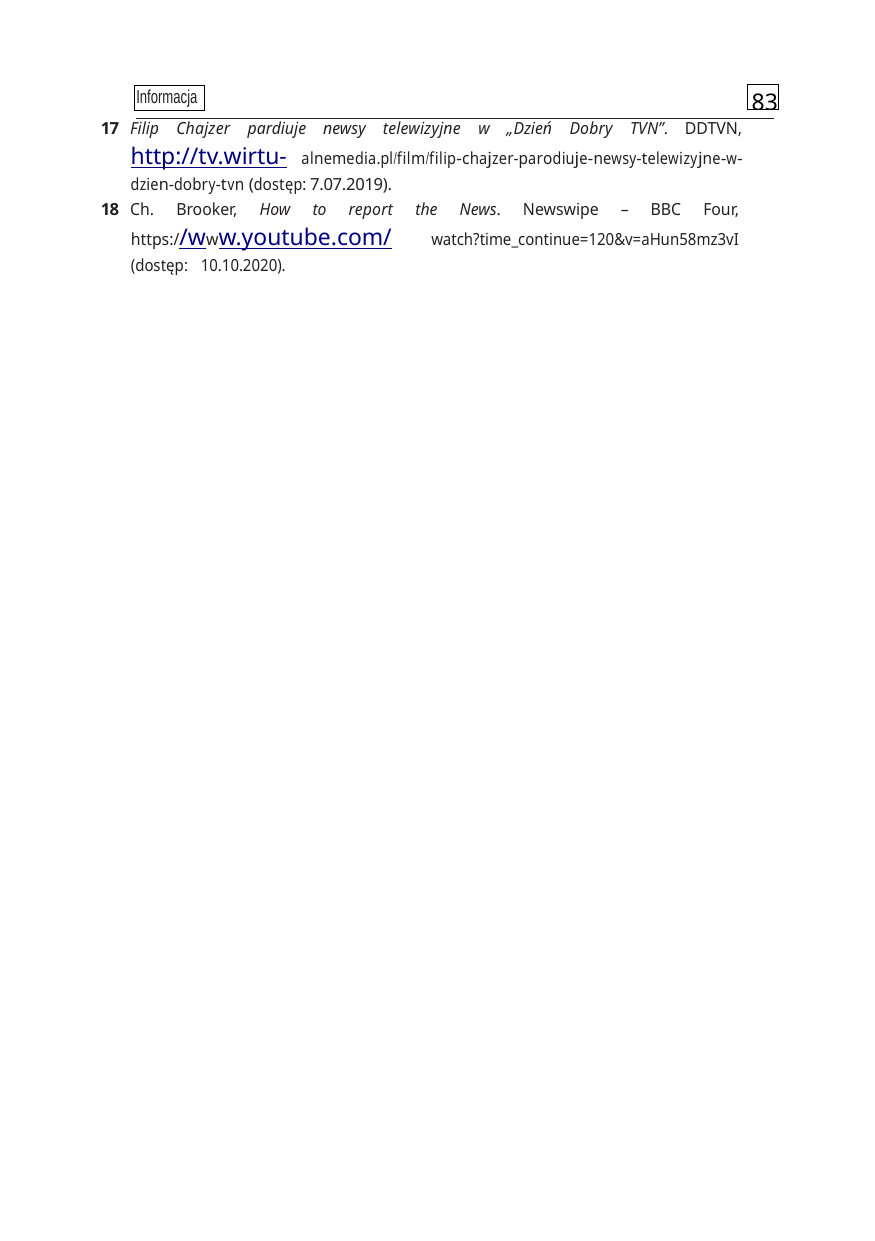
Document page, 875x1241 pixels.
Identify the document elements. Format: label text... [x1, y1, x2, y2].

list Filip Chajzer pardiuje newsy telewizyjne w „Dzień Dobry TVN”. DDTVN, http://tv.wirtu- alnemedia.pl/film/filip-chajzer-parodiuje-newsy-telewizyjne-w-dzien-dobry-tvn (dostęp: 7.07.2019). [101, 117, 742, 195]
list Ch. Brooker, How to report the News. Newswipe – BBC Four, https://www.youtube.com/ watch?time_continue=120&v=aHun58mz3vI (dostęp: 10.10.2020). [101, 198, 739, 276]
